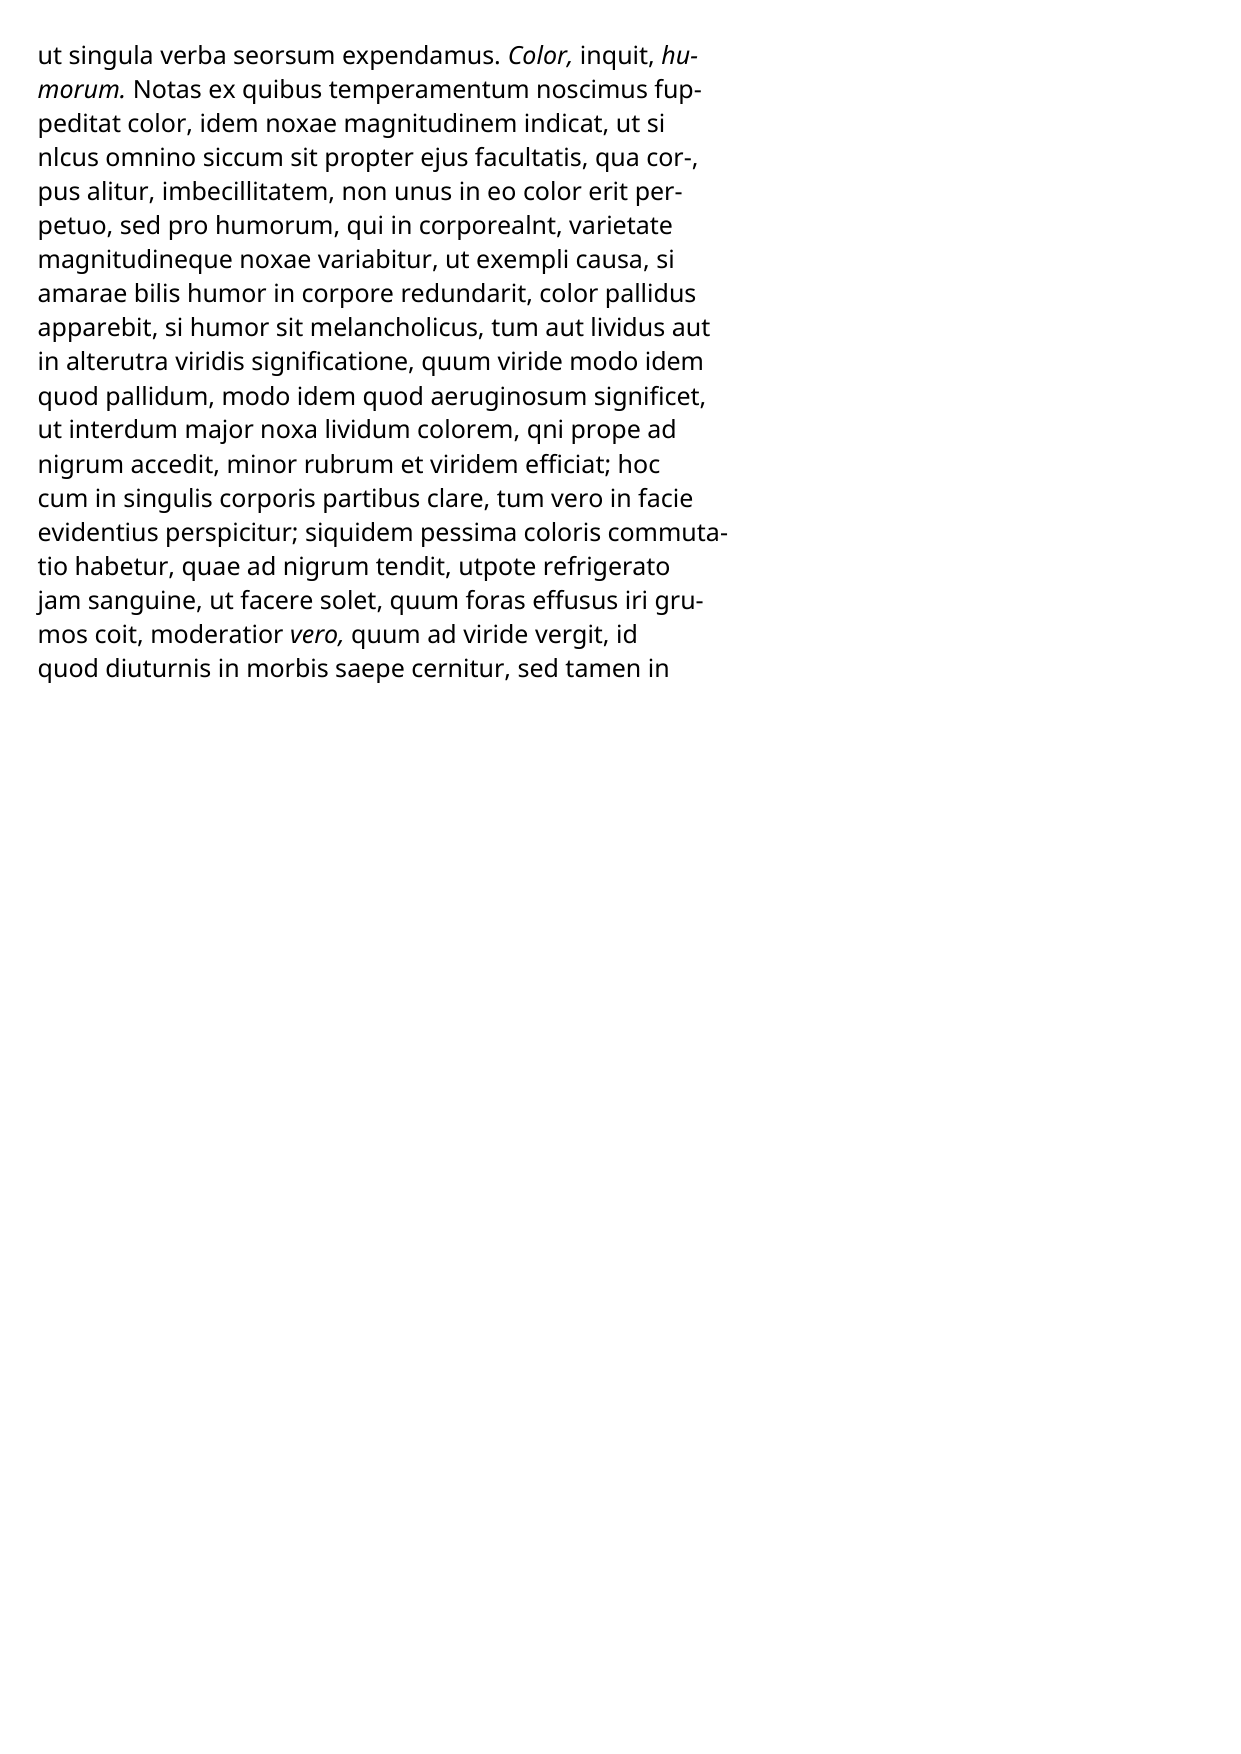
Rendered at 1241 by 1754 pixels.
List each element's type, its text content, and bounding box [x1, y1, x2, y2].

text ut singula verba seorsum expendamus. Color, inquit, hu- morum. Notas ex quibus temperamentum noscimus fup- peditat color, idem noxae magnitudinem indicat, ut si nlcus omnino siccum sit propter ejus facultatis, qua cor-, pus alitur, imbecillitatem, non unus in eo color erit per- petuo, sed pro humorum, qui in corporealnt, varietate magnitudineque noxae variabitur, ut exempli causa, si amarae bilis humor in corpore redundarit, color pallidus apparebit, si humor sit melancholicus, tum aut lividus aut in alterutra viridis significatione, quum viride modo idem quod pallidum, modo idem quod aeruginosum significet, ut interdum major noxa lividum colorem, qni prope ad nigrum accedit, minor rubrum et viridem efficiat; hoc cum in singulis corporis partibus clare, tum vero in facie evidentius perspicitur; siquidem pessima coloris commuta- tio habetur, quae ad nigrum tendit, utpote refrigerato jam sanguine, ut facere solet, quum foras effusus iri gru- mos coit, moderatior vero, quum ad viride vergit, id quod diuturnis in morbis saepe cernitur, sed tamen in [37, 37, 1203, 685]
